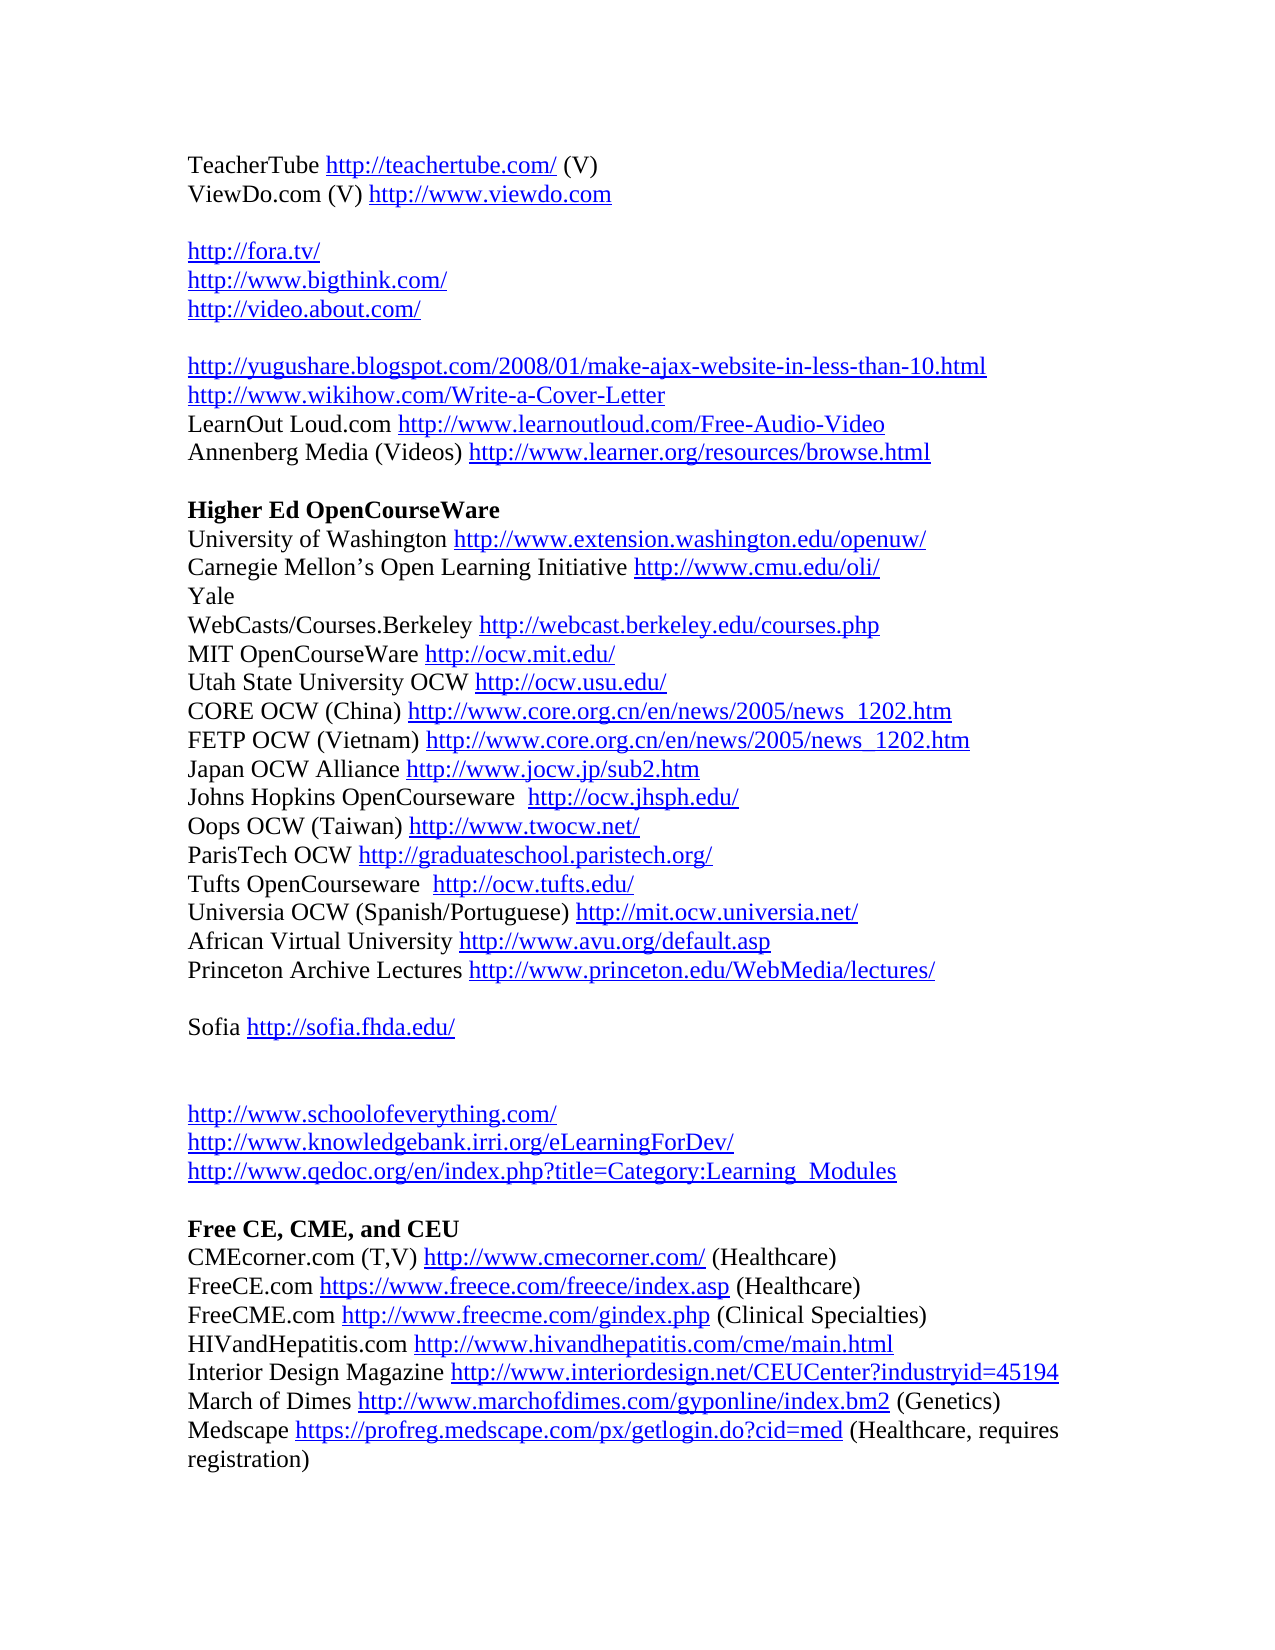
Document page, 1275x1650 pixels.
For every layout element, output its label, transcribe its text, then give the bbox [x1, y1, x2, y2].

text MIT OpenCourseWare http://ocw.mit.edu/ [187, 639, 1087, 667]
text Tufts OpenCourseware http://ocw.tufts.edu/ [187, 869, 1087, 897]
text Free CE, CME, and CEU [187, 1214, 1087, 1242]
text http://www.bigthink.com/ [187, 265, 1087, 294]
text Sofia http://sofia.fhda.edu/ [187, 1012, 1087, 1041]
text FreeCE.com https://www.freece.com/freece/index.asp (Healthcare) [187, 1271, 1087, 1300]
text http://www.knowledgebank.irri.org/eLearningForDev/ [187, 1127, 1087, 1156]
text http://fora.tv/ [187, 236, 1087, 265]
text CORE OCW (China) http://www.core.org.cn/en/news/2005/news_1202.htm [187, 696, 1087, 725]
text Utah State University OCW http://ocw.usu.edu/ [187, 667, 1087, 696]
text TeacherTube http://teachertube.com/ (V) [187, 150, 1087, 179]
text HIVandHepatitis.com http://www.hivandhepatitis.com/cme/main.html [187, 1329, 1087, 1357]
text FreeCME.com http://www.freecme.com/gindex.php (Clinical Specialties) [187, 1300, 1087, 1329]
text Interior Design Magazine http://www.interiordesign.net/CEUCenter?industryid=45194 [187, 1357, 1087, 1386]
text WebCasts/Courses.Berkeley http://webcast.berkeley.edu/courses.php [187, 610, 1087, 639]
text LearnOut Loud.com http://www.learnoutloud.com/Free-Audio-Video [187, 409, 1087, 437]
text Carnegie Mellon’s Open Learning Initiative http://www.cmu.edu/oli/ [187, 552, 1087, 581]
text CMEcorner.com (T,V) http://www.cmecorner.com/ (Healthcare) [187, 1242, 1087, 1271]
text African Virtual University http://www.avu.org/default.asp [187, 926, 1087, 955]
text Higher Ed OpenCourseWare [187, 495, 1087, 524]
text ParisTech OCW http://graduateschool.paristech.org/ [187, 840, 1087, 869]
text http://www.qedoc.org/en/index.php?title=Category:Learning_Modules [187, 1156, 1087, 1185]
text Universia OCW (Spanish/Portuguese) http://mit.ocw.universia.net/ [187, 897, 1087, 926]
text University of Washington http://www.extension.washington.edu/openuw/ [187, 524, 1087, 552]
text Johns Hopkins OpenCourseware http://ocw.jhsph.edu/ [187, 782, 1087, 811]
text Medscape https://profreg.medscape.com/px/getlogin.do?cid=med (Healthcare, requires registration) [187, 1415, 1087, 1472]
text Princeton Archive Lectures http://www.princeton.edu/WebMedia/lectures/ [187, 955, 1087, 984]
text ViewDo.com (V) http://www.viewdo.com [187, 179, 1087, 207]
text Japan OCW Alliance http://www.jocw.jp/sub2.htm [187, 754, 1087, 782]
text Yale [187, 581, 1087, 610]
text http://video.about.com/ [187, 294, 1087, 322]
text Annenberg Media (Videos) http://www.learner.org/resources/browse.html [187, 437, 1087, 466]
text March of Dimes http://www.marchofdimes.com/gyponline/index.bm2 (Genetics) [187, 1386, 1087, 1415]
text FETP OCW (Vietnam) http://www.core.org.cn/en/news/2005/news_1202.htm [187, 725, 1087, 754]
text http://yugushare.blogspot.com/2008/01/make-ajax-website-in-less-than-10.html [187, 351, 1087, 380]
text http://www.schoolofeverything.com/ [187, 1099, 1087, 1127]
text Oops OCW (Taiwan) http://www.twocw.net/ [187, 811, 1087, 840]
text http://www.wikihow.com/Write-a-Cover-Letter [187, 380, 1087, 409]
